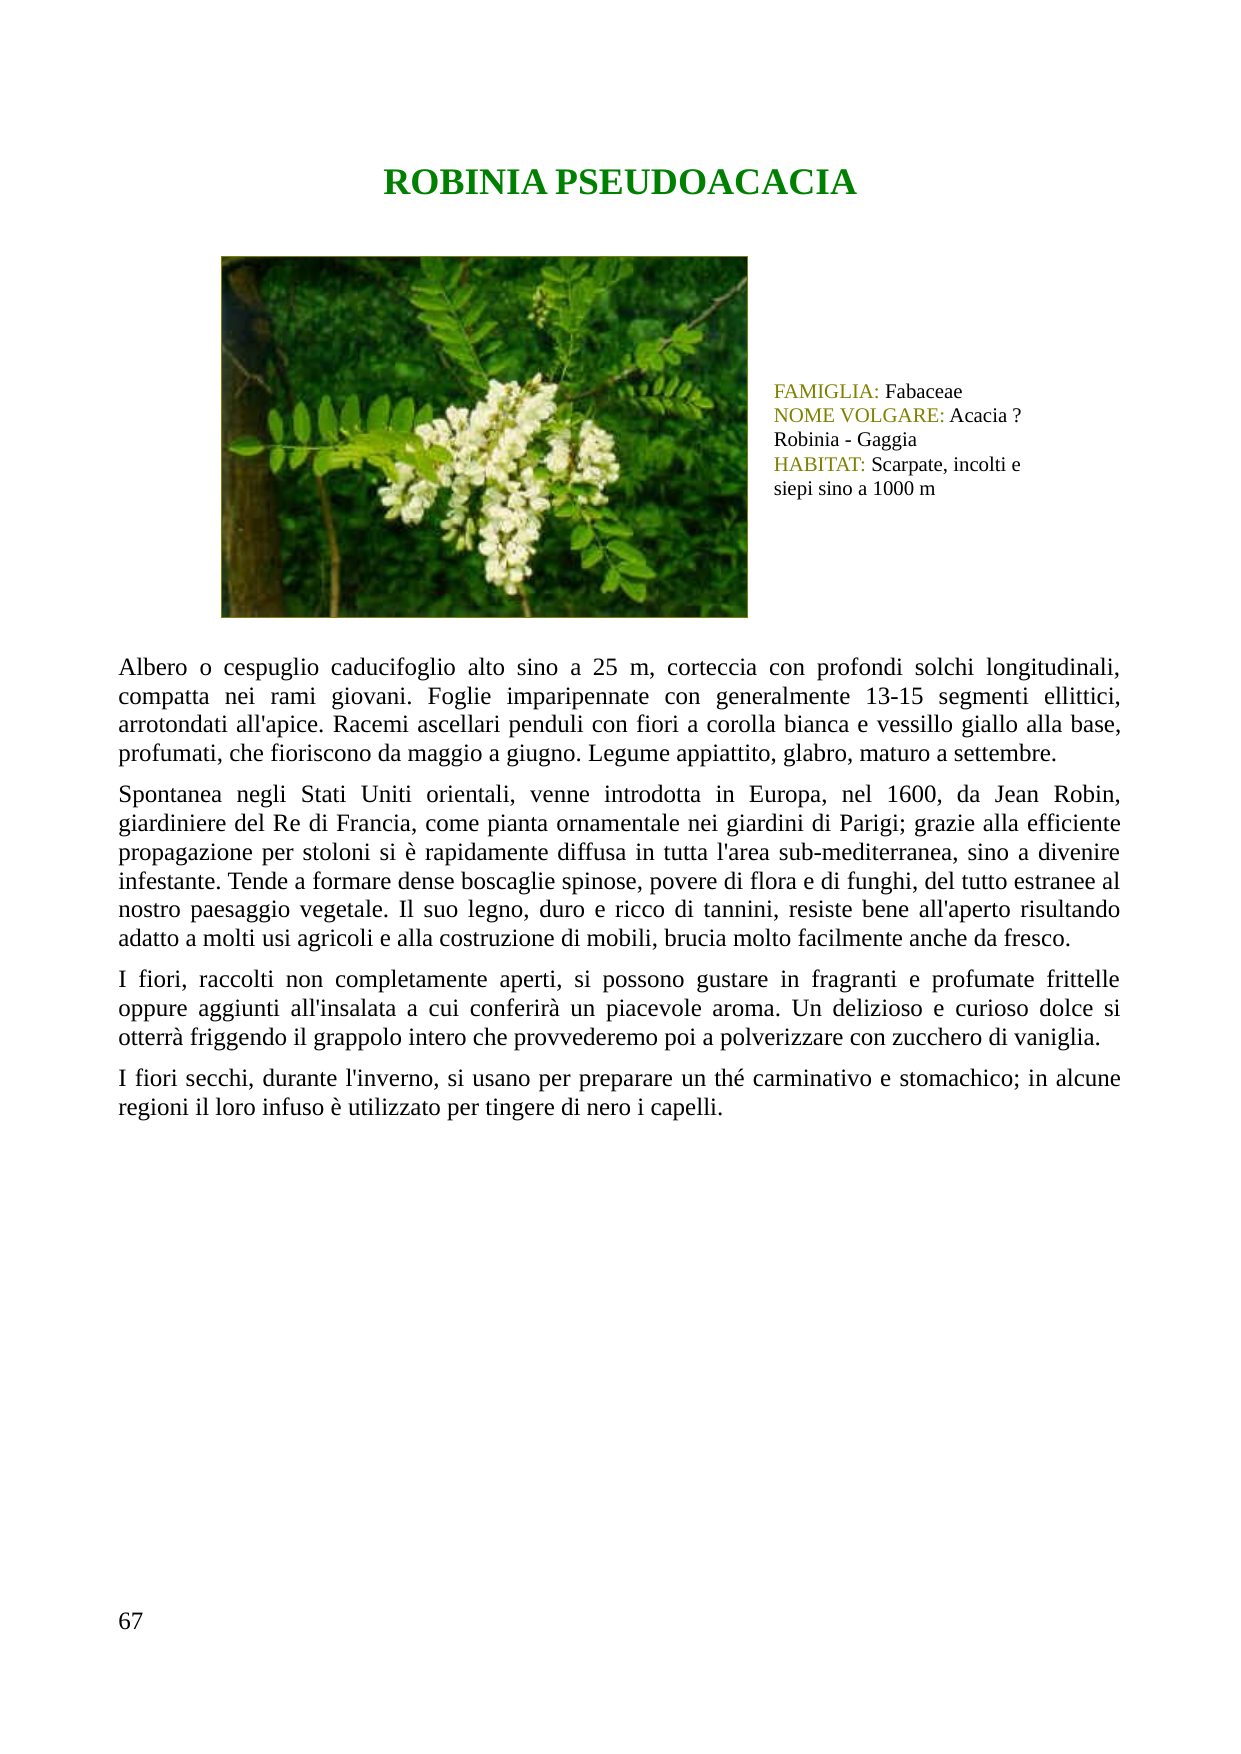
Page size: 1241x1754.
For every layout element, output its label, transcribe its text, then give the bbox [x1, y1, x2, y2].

table_cell [215, 256, 773, 652]
table_cell FAMIGLIA: Fabaceae NOME VOLGARE: Acacia ? Robinia - Gaggia HABITAT: Scarpate, incolti e siepi sino a 1000 m [774, 256, 1026, 652]
picture [222, 257, 747, 617]
table_header ROBINIA PSEUDOACACIA [215, 159, 1026, 256]
text Spontanea negli Stati Uniti orientali, venne introdotta in Europa, nel 1600, da Jean Robin, giardiniere del Re di Francia, come pianta ornamentale nei giardini di Parigi; grazie alla efficiente propagazione per stoloni si è rapidamente diffusa in tutta l'area sub-mediterranea, sino a divenire infestante. Tende a formare dense boscaglie spinose, povere di flora e di funghi, del tutto estranee al nostro paesaggio vegetale. Il suo legno, duro e ricco di tannini, resiste bene all'aperto risultando adatto a molti usi agricoli e alla costruzione di mobili, brucia molto facilmente anche da fresco. [118, 779, 1122, 952]
text Albero o cespuglio caducifoglio alto sino a 25 m, corteccia con profondi solchi longitudinali, compatta nei rami giovani. Foglie imparipennate con generalmente 13-15 segmenti ellittici, arrotondati all'apice. Racemi ascellari penduli con fiori a corolla bianca e vessillo giallo alla base, profumati, che fioriscono da maggio a giugno. Legume appiattito, glabro, maturo a settembre. [118, 652, 1122, 767]
text I fiori secchi, durante l'inverno, si usano per preparare un thé carminativo e stomachico; in alcune regioni il loro infuso è utilizzato per tingere di nero i capelli. [118, 1063, 1122, 1121]
text I fiori, raccolti non completamente aperti, si possono gustare in fragranti e profumate frittelle oppure aggiunti all'insalata a cui conferirà un piacevole aroma. Un delizioso e curioso dolce si otterrà friggendo il grappolo intero che provvederemo poi a polverizzare con zucchero di vaniglia. [118, 964, 1122, 1051]
